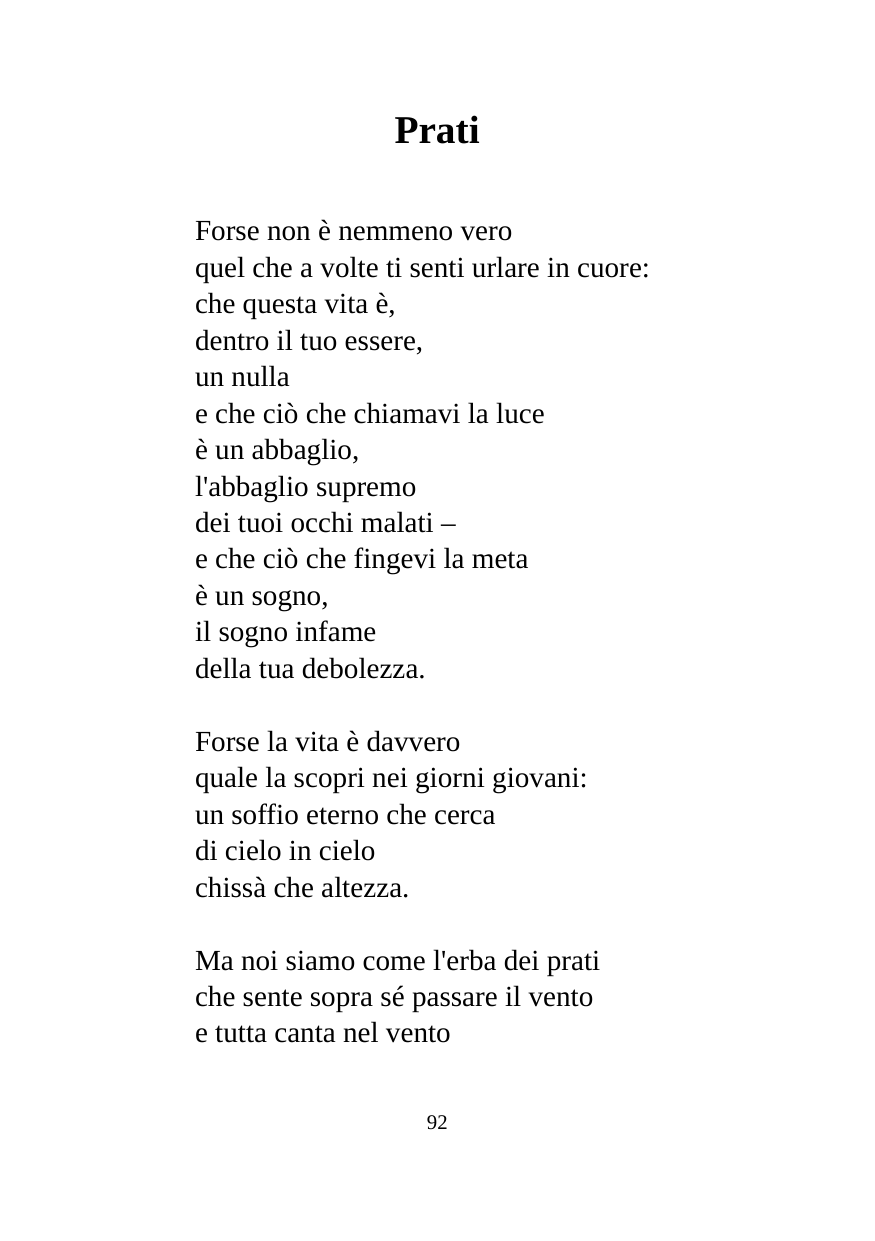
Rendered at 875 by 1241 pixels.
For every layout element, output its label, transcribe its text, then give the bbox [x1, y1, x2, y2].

text un soffio eterno che cerca [195, 797, 768, 830]
text è un abbaglio, [195, 432, 768, 466]
text che questa vita è, [195, 286, 768, 320]
text l'abbaglio supremo [195, 469, 768, 502]
text chissà che altezza. [195, 870, 768, 903]
text è un sogno, [195, 578, 768, 612]
text il sogno infame [195, 614, 768, 648]
text quel che a volte ti senti urlare in cuore: [195, 250, 768, 283]
text Forse la vita è davvero [195, 724, 768, 757]
text e che ciò che chiamavi la luce [195, 396, 768, 429]
text un nulla [195, 359, 768, 393]
text Ma noi siamo come l'erba dei prati [195, 943, 768, 976]
text di cielo in cielo [195, 833, 768, 867]
text Forse non è nemmeno vero [195, 213, 768, 247]
subtitle Prati [106, 106, 768, 152]
text dentro il tuo essere, [195, 323, 768, 356]
text quale la scopri nei giorni giovani: [195, 760, 768, 794]
text dei tuoi occhi malati – [195, 505, 768, 539]
text e tutta canta nel vento [195, 1016, 768, 1049]
text che sente sopra sé passare il vento [195, 979, 768, 1013]
text della tua debolezza. [195, 651, 768, 684]
text e che ciò che fingevi la meta [195, 542, 768, 575]
